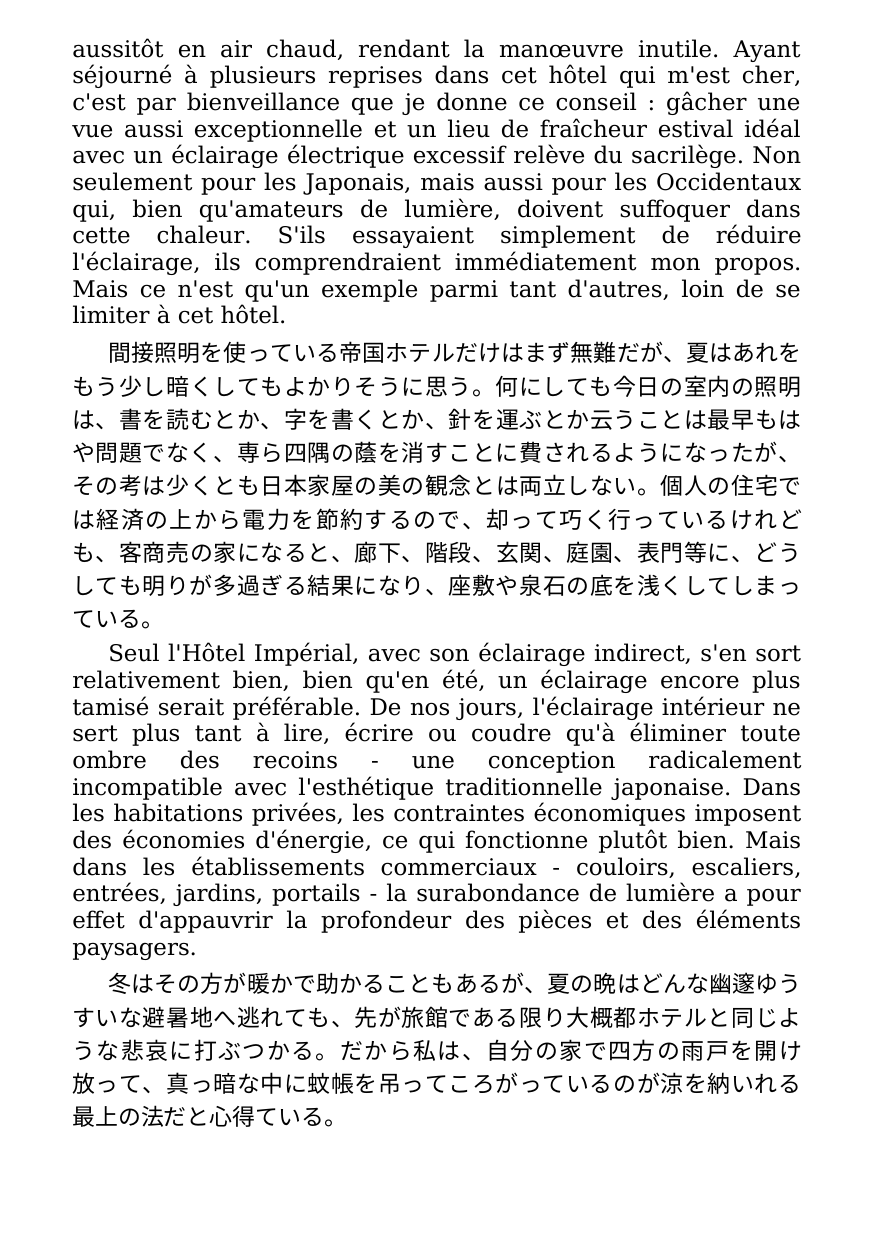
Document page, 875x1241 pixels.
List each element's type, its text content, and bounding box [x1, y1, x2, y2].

text 間接照明を使っている帝国ホテルだけはまず無難だが、夏はあれをもう少し暗くしてもよかりそうに思う。何にしても今日の室内の照明は、書を読むとか、字を書くとか、針を運ぶとか云うことは最早もはや問題でなく、専ら四隅の蔭を消すことに費されるようになったが、その考は少くとも日本家屋の美の観念とは両立しない。個人の住宅では経済の上から電力を節約するので、却って巧く行っているけれども、客商売の家になると、廊下、階段、玄関、庭園、表門等に、どうしても明りが多過ぎる結果になり、座敷や泉石の底を浅くしてしまっている。 [72, 335, 802, 634]
text aussitôt en air chaud, rendant la manœuvre inutile. Ayant séjourné à plusieurs reprises dans cet hôtel qui m'est cher, c'est par bienveillance que je donne ce conseil : gâcher une vue aussi exceptionnelle et un lieu de fraîcheur estival idéal avec un éclairage électrique excessif relève du sacrilège. Non seulement pour les Japonais, mais aussi pour les Occidentaux qui, bien qu'amateurs de lumière, doivent suffoquer dans cette chaleur. S'ils essayaient simplement de réduire l'éclairage, ils comprendraient immédiatement mon propos. Mais ce n'est qu'un exemple parmi tant d'autres, loin de se limiter à cet hôtel. [72, 36, 802, 329]
text 冬はその方が暖かで助かることもあるが、夏の晩はどんな幽邃ゆうすいな避暑地へ逃れても、先が旅館である限り大概都ホテルと同じような悲哀に打ぶつかる。だから私は、自分の家で四方の雨戸を開け放って、真っ暗な中に蚊帳を吊ってころがっているのが涼を納いれる最上の法だと心得ている。 [72, 966, 802, 1132]
text Seul l'Hôtel Impérial, avec son éclairage indirect, s'en sort relativement bien, bien qu'en été, un éclairage encore plus tamisé serait préférable. De nos jours, l'éclairage intérieur ne sert plus tant à lire, écrire ou coudre qu'à éliminer toute ombre des recoins - une conception radicalement incompatible avec l'esthétique traditionnelle japonaise. Dans les habitations privées, les contraintes économiques imposent des économies d'énergie, ce qui fonctionne plutôt bien. Mais dans les établissements commerciaux - couloirs, escaliers, entrées, jardins, portails - la surabondance de lumière a pour effet d'appauvrir la profondeur des pièces et des éléments paysagers. [72, 640, 802, 960]
